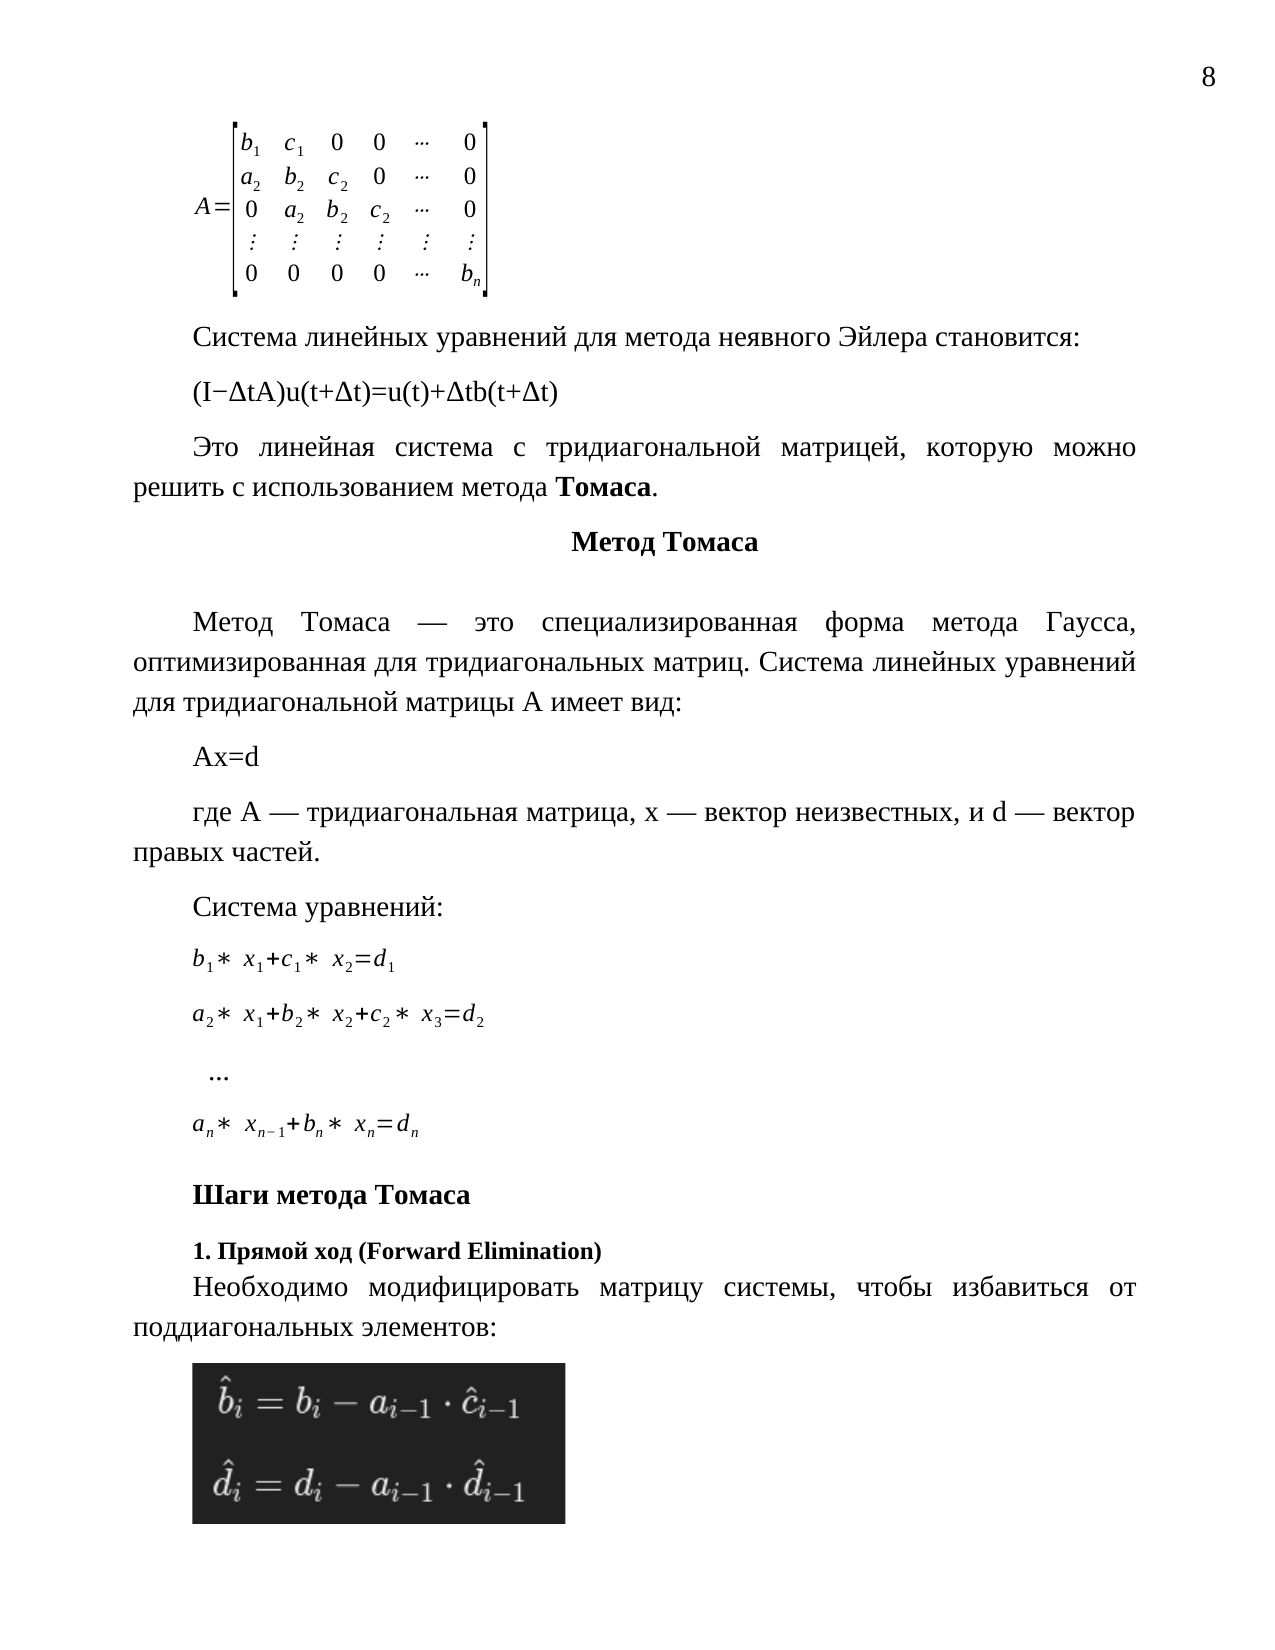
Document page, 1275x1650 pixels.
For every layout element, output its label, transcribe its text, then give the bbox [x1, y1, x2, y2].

text Система уравнений: [133, 889, 1137, 922]
text Ax=d [133, 739, 1137, 773]
text ​ [133, 1364, 1137, 1529]
text Метод Томаса — это специализированная форма метода Гаусса, оптимизированная для тридиагональных матриц. Система линейных уравнений для тридиагональной матрицы A имеет вид: [133, 604, 1137, 718]
text Это линейная система с тридиагональной матрицей, которую можно решить с использованием метода Томаса. [133, 429, 1137, 503]
text где A — тридиагональная матрица, x — вектор неизвестных, и d — вектор правых частей. [133, 794, 1137, 868]
text Система линейных уравнений для метода неявного Эйлера становится: [133, 319, 1137, 353]
subtitle Метод Томаса [133, 524, 1137, 558]
text Необходимо модифицировать матрицу системы, чтобы избавиться от поддиагональных элементов: [133, 1269, 1137, 1343]
subtitle 1. Прямой ход (Forward Elimination) [133, 1236, 1137, 1265]
picture [192, 1363, 566, 1524]
subtitle Шаги метода Томаса [133, 1177, 1137, 1211]
text (I−ΔtA)u(t+Δt)=u(t)+Δtb(t+Δt) [133, 374, 1137, 408]
text ... [133, 1053, 1137, 1087]
